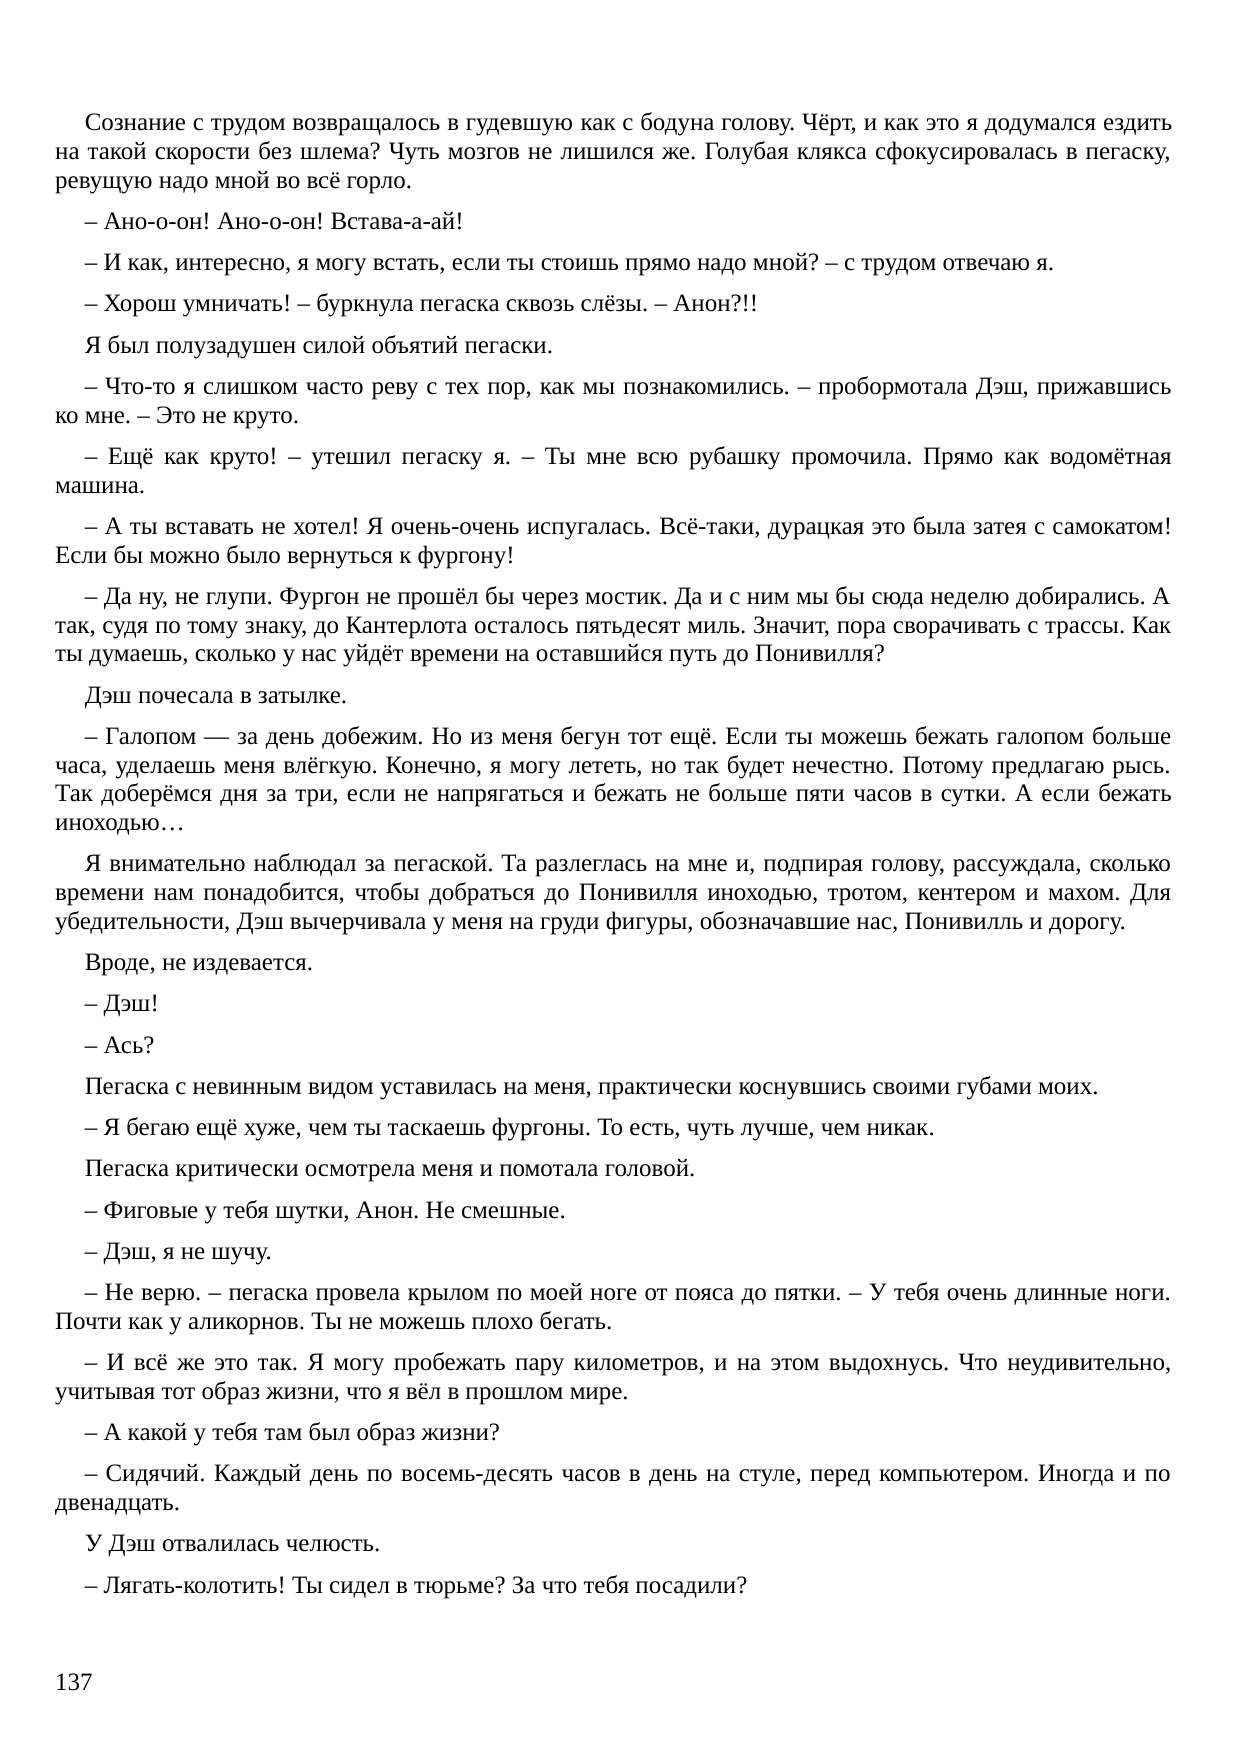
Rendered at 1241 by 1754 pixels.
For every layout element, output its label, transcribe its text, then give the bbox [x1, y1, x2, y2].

text Я внимательно наблюдал за пегаской. Та разлеглась на мне и, подпирая голову, рассуждала, сколько времени нам понадобится, чтобы добраться до Понивилля иноходью, тротом, кентером и махом. Для убедительности, Дэш вычерчивала у меня на груди фигуры, обозначавшие нас, Понивилль и дорогу. [55, 848, 1173, 935]
text – Фиговые у тебя шутки, Анон. Не смешные. [55, 1195, 1173, 1223]
text – Я бегаю ещё хуже, чем ты таскаешь фургоны. То есть, чуть лучше, чем никак. [55, 1112, 1173, 1141]
text Сознание с трудом возвращалось в гудевшую как с бодуна голову. Чёрт, и как это я додумался ездить на такой скорости без шлема? Чуть мозгов не лишился же. Голубая клякса сфокусировалась в пегаску, ревущую надо мной во всё горло. [55, 107, 1173, 193]
text – Что-то я слишком часто реву с тех пор, как мы познакомились. – пробормотала Дэш, прижавшись ко мне. – Это не круто. [55, 371, 1173, 428]
text – Не верю. – пегаска провела крылом по моей ноге от пояса до пятки. – У тебя очень длинные ноги. Почти как у аликорнов. Ты не можешь плохо бегать. [55, 1277, 1173, 1335]
text – И как, интересно, я могу встать, если ты стоишь прямо надо мной? – с трудом отвечаю я. [55, 247, 1173, 276]
text – Дэш! [55, 988, 1173, 1017]
text Я был полузадушен силой объятий пегаски. [55, 330, 1173, 358]
text – Ещё как круто! – утешил пегаску я. – Ты мне всю рубашку промочила. Прямо как водомётная машина. [55, 441, 1173, 498]
text Пегаска с невинным видом уставилась на меня, практически коснувшись своими губами моих. [55, 1071, 1173, 1100]
text – А какой у тебя там был образ жизни? [55, 1417, 1173, 1446]
text – Галопом — за день добежим. Но из меня бегун тот ещё. Если ты можешь бежать галопом больше часа, уделаешь меня влёгкую. Конечно, я могу лететь, но так будет нечестно. Потому предлагаю рысь. Так доберёмся дня за три, если не напрягаться и бежать не больше пяти часов в сутки. А если бежать иноходью… [55, 721, 1173, 836]
text – И всё же это так. Я могу пробежать пару километров, и на этом выдохнусь. Что неудивительно, учитывая тот образ жизни, что я вёл в прошлом мире. [55, 1347, 1173, 1405]
text – Дэш, я не шучу. [55, 1236, 1173, 1265]
text – А ты вставать не хотел! Я очень-очень испугалась. Всё-таки, дурацкая это была затея с самокатом! Если бы можно было вернуться к фургону! [55, 511, 1173, 568]
text – Сидячий. Каждый день по восемь-десять часов в день на стуле, перед компьютером. Иногда и по двенадцать. [55, 1458, 1173, 1516]
text Пегаска критически осмотрела меня и помотала головой. [55, 1153, 1173, 1182]
text – Да ну, не глупи. Фургон не прошёл бы через мостик. Да и с ним мы бы сюда неделю добирались. А так, судя по тому знаку, до Кантерлота осталось пятьдесят миль. Значит, пора сворачивать с трассы. Как ты думаешь, сколько у нас уйдёт времени на оставшийся путь до Понивилля? [55, 581, 1173, 667]
text – Ано-о-он! Ано-о-он! Встава-а-ай! [55, 206, 1173, 235]
text – Лягать-колотить! Ты сидел в тюрьме? За что тебя посадили? [55, 1570, 1173, 1598]
text – Ась? [55, 1030, 1173, 1058]
text – Хорош умничать! – буркнула пегаска сквозь слёзы. – Анон?!! [55, 288, 1173, 317]
text У Дэш отвалилась челюсть. [55, 1528, 1173, 1557]
text Дэш почесала в затылке. [55, 680, 1173, 708]
text Вроде, не издевается. [55, 947, 1173, 976]
